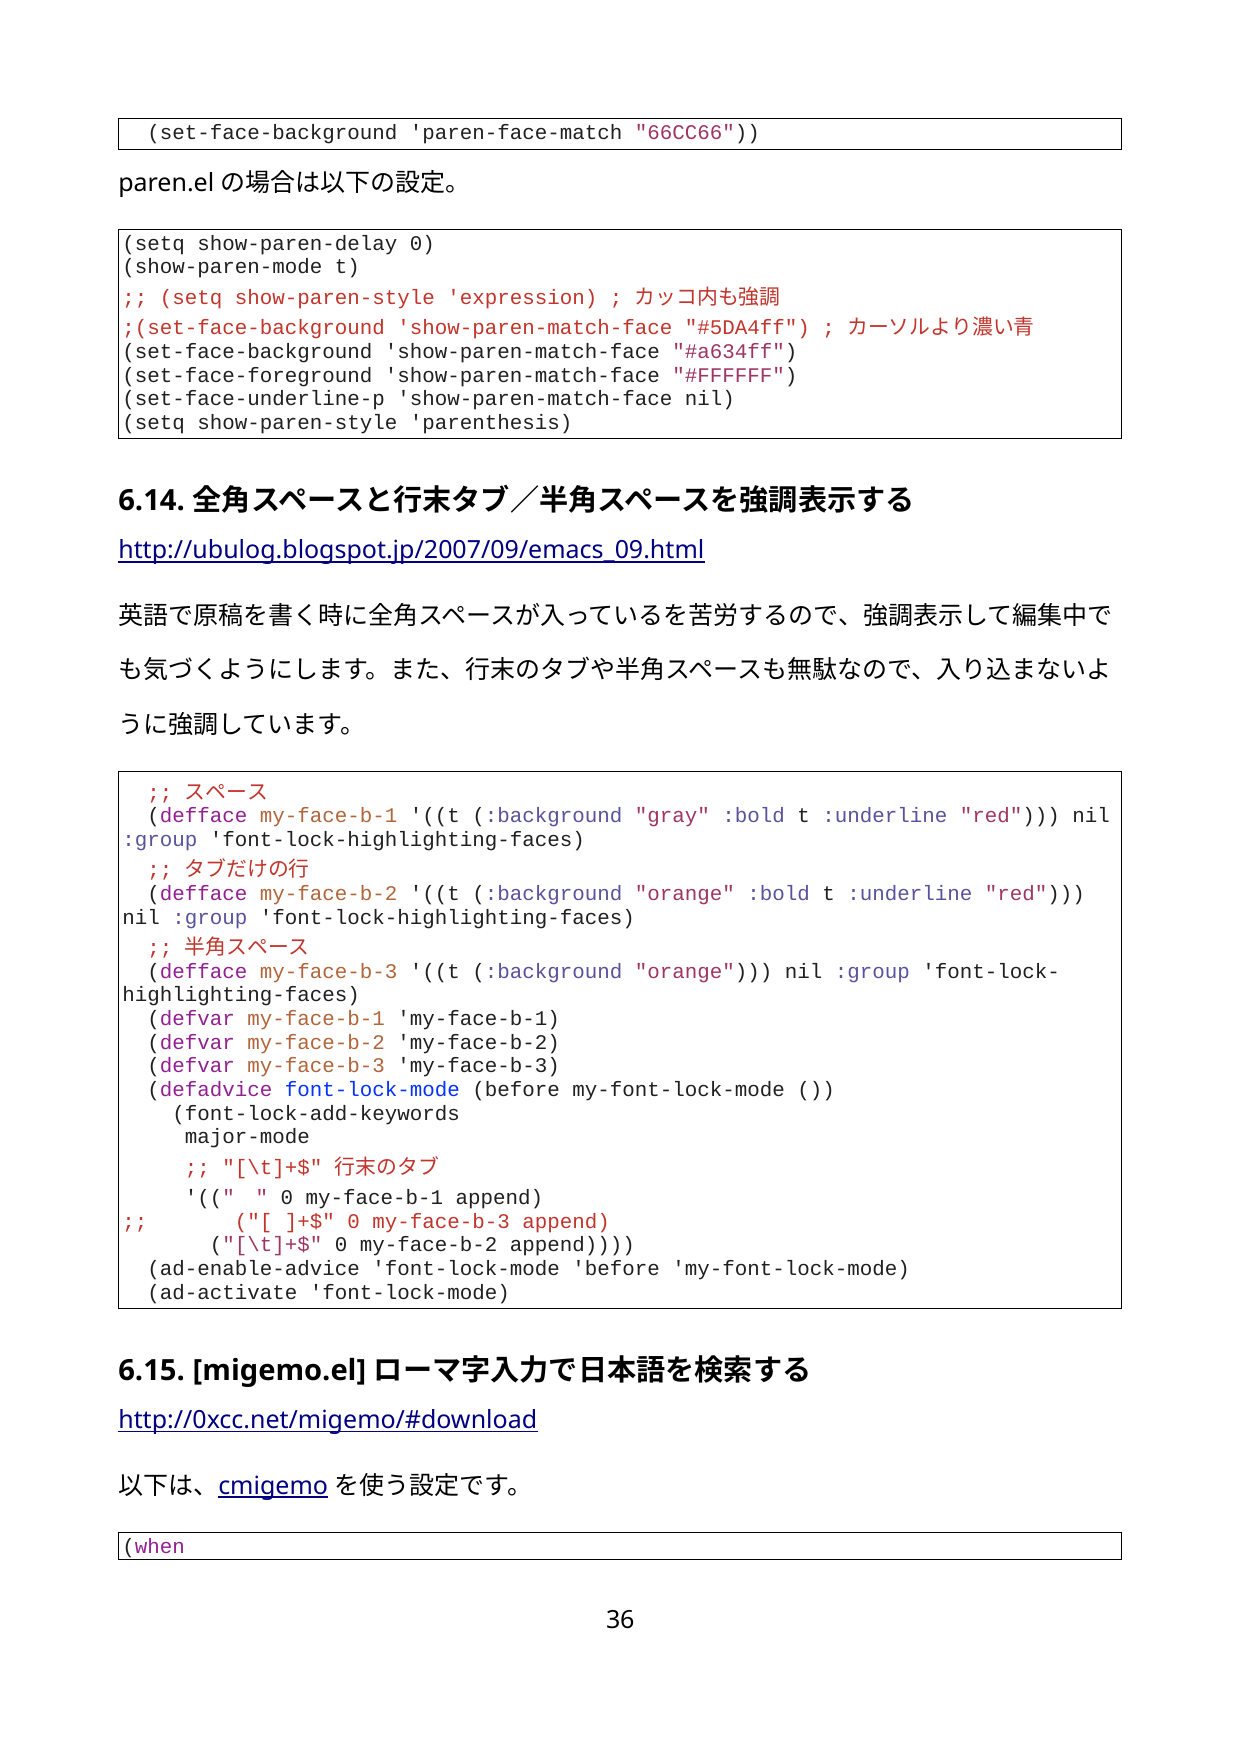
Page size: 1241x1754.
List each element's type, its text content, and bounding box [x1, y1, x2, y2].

text (font-lock-add-keywords [119, 1099, 1121, 1122]
text (set-face-background 'paren-face-match "66CC66")) [119, 119, 1121, 149]
text (when [119, 1533, 1121, 1559]
text (set-face-foreground 'show-paren-match-face "#FFFFFF") [119, 361, 1121, 384]
text (defface my-face-b-1 '((t (:background "gray" :bold t :underline "red"))) nil :group 'font-lock-highlighting-faces) [119, 801, 1121, 849]
text (defface my-face-b-2 '((t (:background "orange" :bold t :underline "red"))) nil :group 'font-lock-highlighting-faces) [119, 879, 1121, 926]
text ;; 半角スペース [119, 926, 1121, 957]
text ;; スペース [119, 772, 1121, 801]
text (ad-activate 'font-lock-mode) [119, 1278, 1121, 1308]
subtitle 全角スペースと行末タブ／半角スペースを強調表示する [118, 477, 1122, 519]
text http://ubulog.blogspot.jp/2007/09/emacs_09.html [118, 532, 1122, 566]
text 英語で原稿を書く時に全角スペースが入っているを苦労するので、強調表示して編集中でも気づくようにします。また、行末のタブや半角スペースも無駄なので、入り込まないように強調しています。 [118, 595, 1122, 740]
text paren.el の場合は以下の設定。 [118, 162, 1122, 198]
text (defvar my-face-b-2 'my-face-b-2) [119, 1028, 1121, 1051]
text (defadvice font-lock-mode (before my-font-lock-mode ()) [119, 1075, 1121, 1099]
text ;(set-face-background 'show-paren-match-face "#5DA4ff") ; カーソルより濃い青 [119, 307, 1121, 337]
text 以下は、cmigemo を使う設定です。 [118, 1465, 1122, 1501]
text (set-face-background 'show-paren-match-face "#a634ff") [119, 337, 1121, 361]
text '((" " 0 my-face-b-1 append) [119, 1176, 1121, 1207]
text (set-face-underline-p 'show-paren-match-face nil) [119, 384, 1121, 408]
subtitle [migemo.el] ローマ字入力で日本語を検索する [118, 1347, 1122, 1389]
text ;; "[\t]+$" 行末のタブ [119, 1146, 1121, 1176]
text (defvar my-face-b-3 'my-face-b-3) [119, 1051, 1121, 1075]
text ;; ("[ ]+$" 0 my-face-b-3 append) [119, 1207, 1121, 1231]
text ;; タブだけの行 [119, 849, 1121, 879]
text (setq show-paren-style 'parenthesis) [119, 408, 1121, 438]
text (defvar my-face-b-1 'my-face-b-1) [119, 1004, 1121, 1028]
text (ad-enable-advice 'font-lock-mode 'before 'my-font-lock-mode) [119, 1254, 1121, 1278]
text (setq show-paren-delay 0) [119, 230, 1121, 253]
text (defface my-face-b-3 '((t (:background "orange"))) nil :group 'font-lock-highlighting-faces) [119, 957, 1121, 1004]
text major-mode [119, 1122, 1121, 1146]
text ("[\t]+$" 0 my-face-b-2 append)))) [119, 1231, 1121, 1254]
text (show-paren-mode t) [119, 253, 1121, 276]
text http://0xcc.net/migemo/#download [118, 1402, 1122, 1436]
text ;; (setq show-paren-style 'expression) ; カッコ内も強調 [119, 276, 1121, 307]
